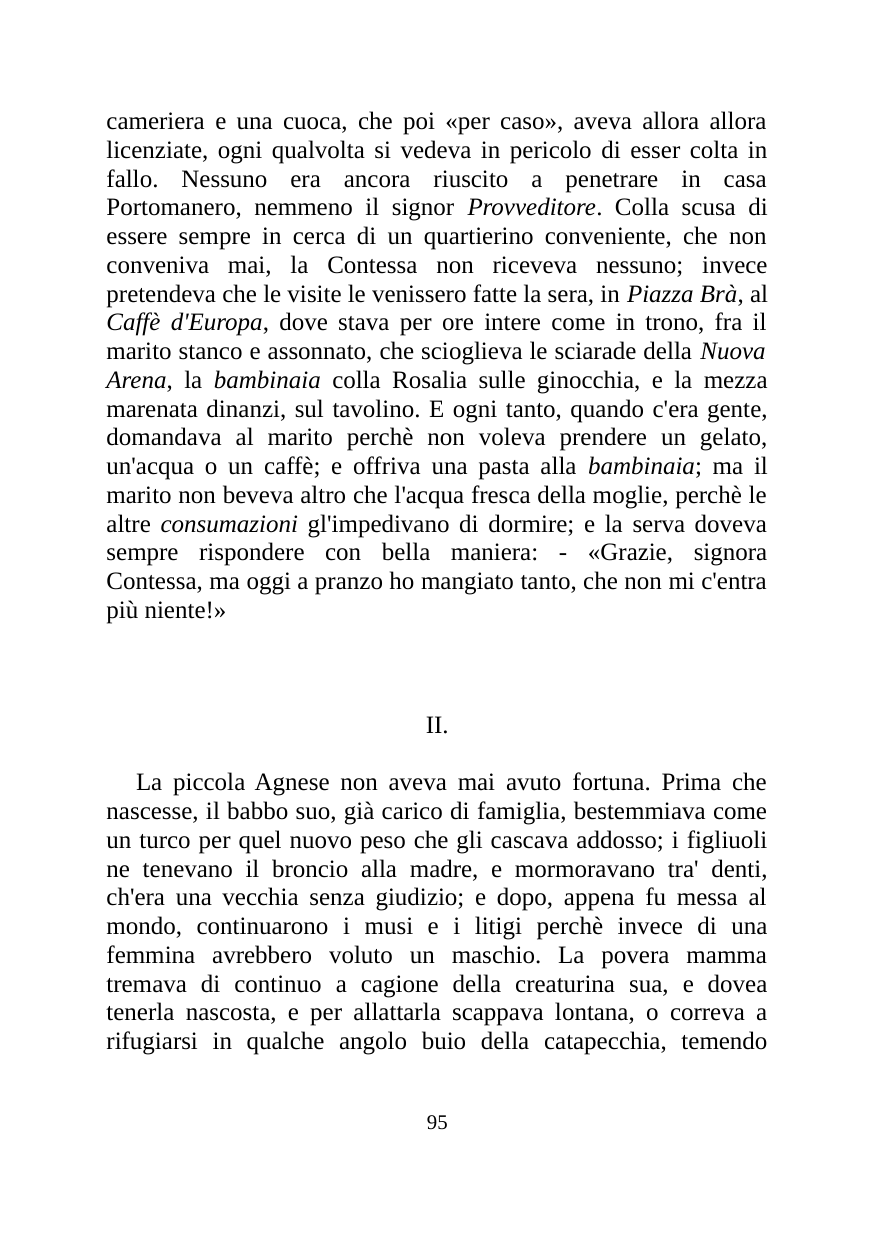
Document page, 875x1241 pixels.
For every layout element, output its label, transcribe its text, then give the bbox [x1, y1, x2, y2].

text cameriera e una cuoca, che poi «per caso», aveva allora allora licenziate, ogni qualvolta si vedeva in pericolo di esser colta in fallo. Nessuno era ancora riuscito a penetrare in casa Portomanero, nemmeno il signor Provveditore. Colla scusa di essere sempre in cerca di un quartierino conveniente, che non conveniva mai, la Contessa non riceveva nessuno; invece pretendeva che le visite le venissero fatte la sera, in Piazza Brà, al Caffè d'Europa, dove stava per ore intere come in trono, fra il marito stanco e assonnato, che scioglieva le sciarade della Nuova Arena, la bambinaia colla Rosalia sulle ginocchia, e la mezza marenata dinanzi, sul tavolino. E ogni tanto, quando c'era gente, domandava al marito perchè non voleva prendere un gelato, un'acqua o un caffè; e offriva una pasta alla bambinaia; ma il marito non beveva altro che l'acqua fresca della moglie, perchè le altre consumazioni gl'impedivano di dormire; e la serva doveva sempre rispondere con bella maniera: - «Grazie, signora Contessa, ma oggi a pranzo ho mangiato tanto, che non mi c'entra più niente!» [106, 106, 768, 624]
text II. [106, 710, 768, 739]
text La piccola Agnese non aveva mai avuto fortuna. Prima che nascesse, il babbo suo, già carico di famiglia, bestemmiava come un turco per quel nuovo peso che gli cascava addosso; i figliuoli ne tenevano il broncio alla madre, e mormoravano tra' denti, ch'era una vecchia senza giudizio; e dopo, appena fu messa al mondo, continuarono i musi e i litigi perchè invece di una femmina avrebbero voluto un maschio. La povera mamma tremava di continuo a cagione della creaturina sua, e dovea tenerla nascosta, e per allattarla scappava lontana, o correva a rifugiarsi in qualche angolo buio della catapecchia, temendo [106, 767, 768, 1055]
